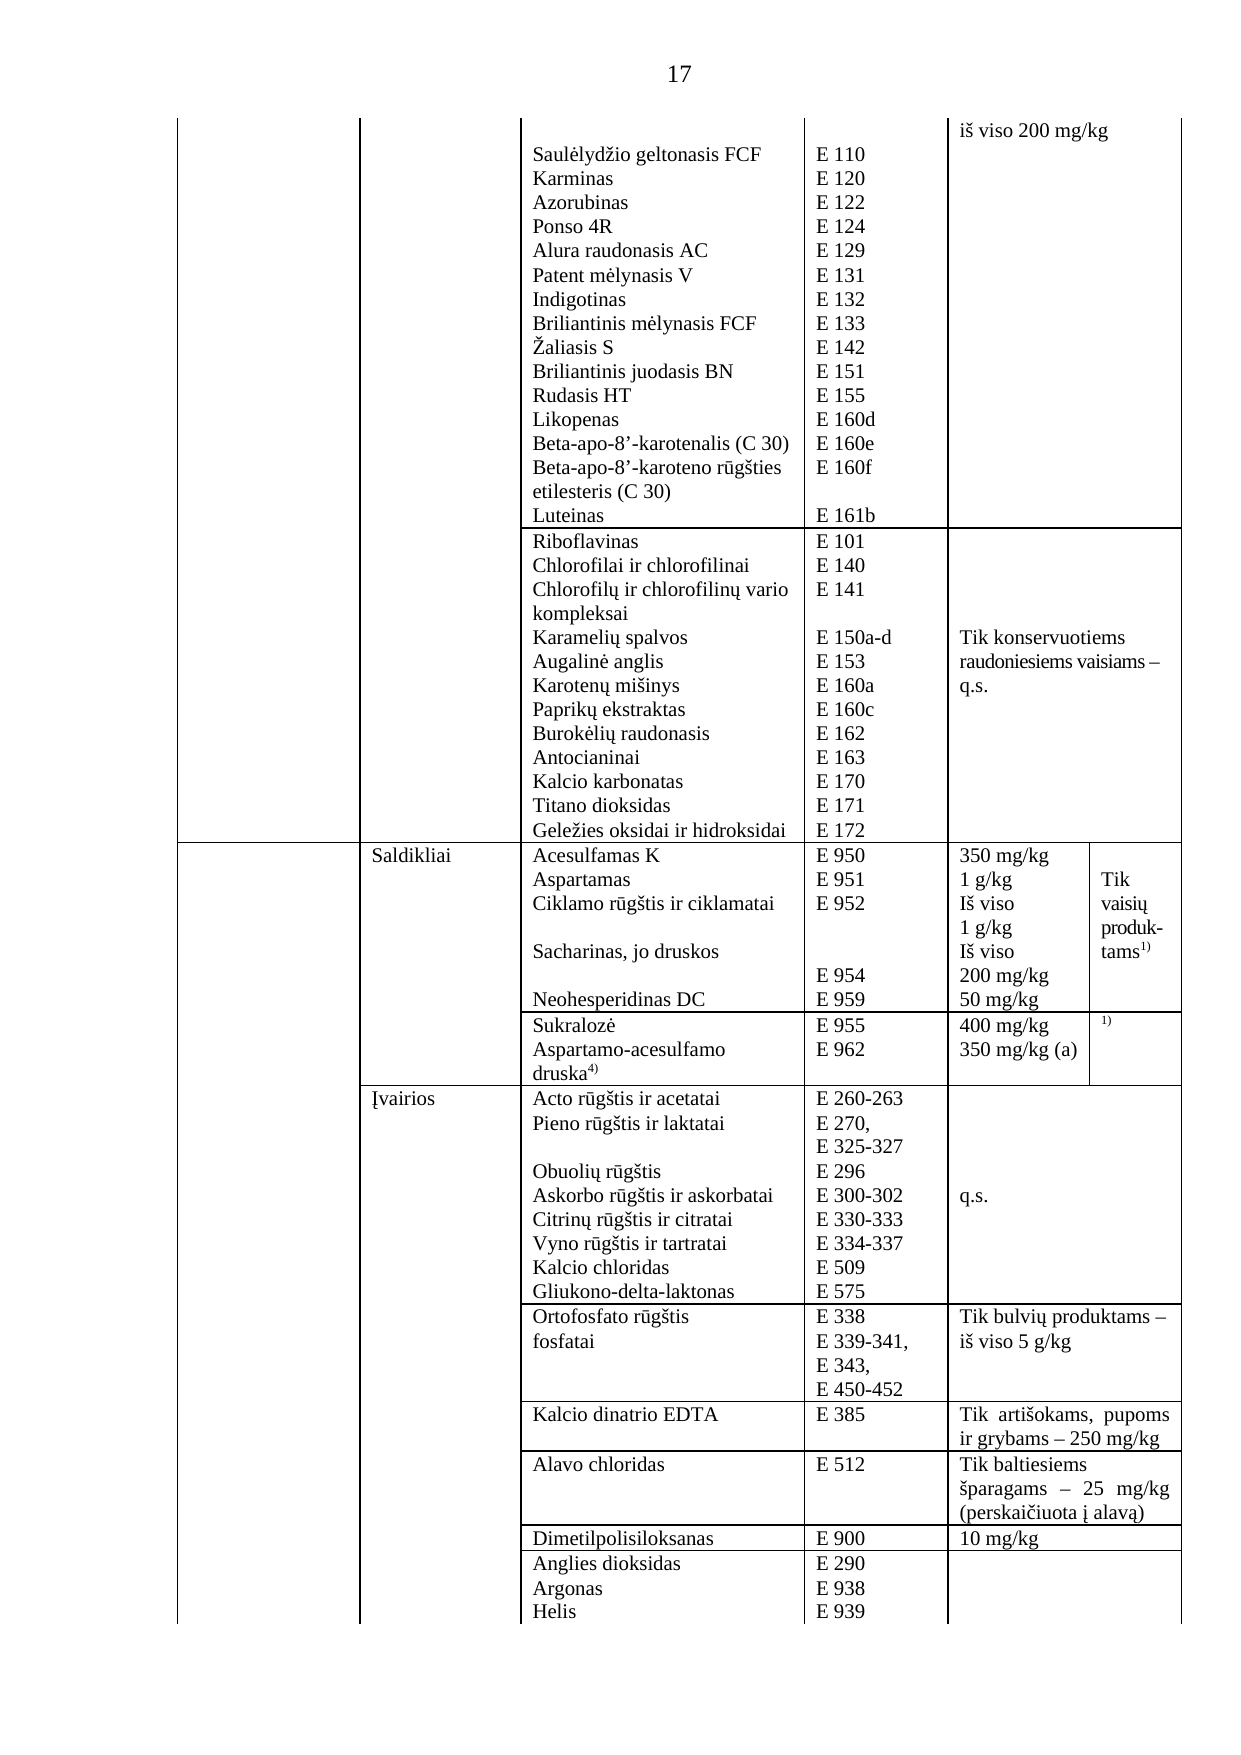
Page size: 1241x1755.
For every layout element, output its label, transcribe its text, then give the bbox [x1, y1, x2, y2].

table_cell [361, 214, 520, 238]
table_cell E 122 [805, 190, 947, 214]
table_cell [1090, 987, 1181, 1011]
table_cell [361, 553, 520, 577]
table_cell [361, 503, 520, 527]
table_cell [949, 190, 1181, 214]
table_cell [178, 455, 359, 503]
table_cell [178, 1401, 359, 1450]
table_cell [361, 939, 520, 987]
table_cell [361, 1255, 520, 1279]
table_cell Chlorofilai ir chlorofilinai [522, 553, 804, 577]
table_cell [178, 673, 359, 697]
table_cell [178, 649, 359, 673]
table_cell [361, 1575, 520, 1599]
table_cell Acto rūgštis ir acetatai [522, 1086, 804, 1110]
table_cell [178, 190, 359, 214]
table_cell [361, 697, 520, 721]
table_cell E 330-333 [805, 1207, 947, 1231]
table_cell E 260-263 [805, 1086, 947, 1110]
table_cell E 163 [805, 745, 947, 769]
table_cell [178, 239, 359, 262]
table_cell [949, 407, 1181, 431]
table_cell [361, 335, 520, 359]
table_cell 1 g/kg [949, 867, 1089, 891]
table_cell E 575 [805, 1279, 947, 1303]
table_cell [361, 263, 520, 287]
table_cell [522, 118, 804, 142]
table_cell [949, 335, 1181, 359]
table_cell Karminas [522, 166, 804, 190]
table_cell [178, 721, 359, 745]
table_cell Tik konservuotiems [949, 625, 1181, 649]
table_cell [178, 431, 359, 455]
table_cell [361, 577, 520, 625]
table_cell Argonas [522, 1575, 804, 1599]
table_cell E 140 [805, 553, 947, 577]
table_cell [361, 891, 520, 939]
table_cell [361, 383, 520, 407]
table_cell [949, 1279, 1181, 1303]
table_cell [949, 1231, 1181, 1255]
table_cell [361, 794, 520, 817]
table_cell E 150a-d [805, 625, 947, 649]
table_cell [178, 527, 359, 553]
table_cell E 162 [805, 721, 947, 745]
table_cell [361, 769, 520, 793]
table_cell raudoniesiems vaisiams – [949, 649, 1181, 673]
table_cell Tik artišokams, pupoms ir grybams – 250 mg/kg [949, 1402, 1181, 1450]
table_cell [178, 311, 359, 335]
table_cell Patent mėlynasis V [522, 263, 804, 287]
table_cell [949, 455, 1181, 503]
table_cell [178, 1255, 359, 1279]
table_cell Alura raudonasis AC [522, 239, 804, 262]
table_cell Neohesperidinas DC [522, 987, 804, 1011]
table_cell [178, 1231, 359, 1255]
table_cell [178, 503, 359, 527]
table_cell [361, 1401, 520, 1450]
table_cell [178, 697, 359, 721]
table_cell [361, 867, 520, 891]
table_cell [361, 818, 520, 842]
table_cell [361, 407, 520, 431]
table_cell E 153 [805, 649, 947, 673]
table_cell E 160c [805, 697, 947, 721]
table_cell [949, 263, 1181, 287]
table_cell E 141 [805, 577, 947, 625]
table_cell Likopenas [522, 407, 804, 431]
table_cell [178, 867, 359, 891]
table_cell [361, 1303, 520, 1401]
table_cell Tik [1090, 867, 1181, 891]
table_cell [178, 166, 359, 190]
table_cell [178, 625, 359, 649]
table_cell Rudasis HT [522, 383, 804, 407]
table_cell E 160a [805, 673, 947, 697]
table_cell E 110 [805, 142, 947, 166]
table_cell [361, 166, 520, 190]
table_cell [949, 503, 1181, 527]
table_cell [361, 1524, 520, 1550]
table_cell [361, 431, 520, 455]
table_cell Dimetilpolisiloksanas [522, 1526, 804, 1550]
table_cell E 938 [805, 1575, 947, 1599]
table_cell E 151 [805, 359, 947, 383]
table_cell Iš viso 1 g/kg [949, 891, 1089, 939]
table_cell [178, 1183, 359, 1207]
table_cell Aspartamas [522, 867, 804, 891]
table_cell [361, 118, 520, 142]
table_cell Vyno rūgštis ir tartratai [522, 1231, 804, 1255]
table_cell [178, 1524, 359, 1550]
table_cell [949, 1575, 1181, 1599]
table_cell Titano dioksidas [522, 794, 804, 817]
table_cell Briliantinis juodasis BN [522, 359, 804, 383]
table_cell [949, 745, 1181, 769]
table_cell Antocianinai [522, 745, 804, 769]
table_cell 50 mg/kg [949, 987, 1089, 1011]
table_cell [949, 794, 1181, 817]
table_cell [949, 721, 1181, 745]
table_cell E 300-302 [805, 1183, 947, 1207]
table_cell E 124 [805, 214, 947, 238]
table_cell [949, 818, 1181, 842]
table_cell E 296 [805, 1159, 947, 1183]
table_cell [178, 263, 359, 287]
table_cell E 952 [805, 891, 947, 939]
table_cell E 334-337 [805, 1231, 947, 1255]
table_cell [361, 649, 520, 673]
table_cell Luteinas [522, 503, 804, 527]
table_cell [178, 287, 359, 311]
table_cell Pieno rūgštis ir laktatai [522, 1110, 804, 1158]
table_cell Azorubinas [522, 190, 804, 214]
table_cell [949, 1110, 1181, 1158]
table_cell E 290 [805, 1551, 947, 1575]
table_cell E 338 E 339-341, E 343, E 450-452 [805, 1305, 947, 1401]
table_cell [178, 1011, 359, 1085]
table_cell [361, 625, 520, 649]
table_cell [949, 214, 1181, 238]
table_cell Gliukono-delta-laktonas [522, 1279, 804, 1303]
table_cell [178, 383, 359, 407]
table_cell [361, 721, 520, 745]
table_cell Kalcio karbonatas [522, 769, 804, 793]
table_cell Tik baltiesiems šparagams – 25 mg/kg (perskaičiuota į alavą) [949, 1452, 1181, 1524]
table_cell Chlorofilų ir chlorofilinų vario kompleksai [522, 577, 804, 625]
table_cell E 132 [805, 287, 947, 311]
table_cell 400 mg/kg 350 mg/kg (a) [949, 1013, 1089, 1085]
table_cell [178, 1110, 359, 1158]
table_cell [178, 1303, 359, 1401]
table_cell [361, 1183, 520, 1207]
table_cell [949, 239, 1181, 262]
table_cell Helis [522, 1600, 804, 1623]
table_cell Žaliasis S [522, 335, 804, 359]
table_cell [361, 673, 520, 697]
table_cell E 954 [805, 939, 947, 987]
table_cell E 160e [805, 431, 947, 455]
table_cell [949, 529, 1181, 553]
table_cell [178, 118, 359, 142]
table_cell [178, 577, 359, 625]
table_cell E 951 [805, 867, 947, 891]
table_cell [178, 891, 359, 939]
table_cell Citrinų rūgštis ir citratai [522, 1207, 804, 1231]
table_cell [178, 939, 359, 987]
table_cell E 939 [805, 1600, 947, 1623]
table_cell [178, 1450, 359, 1524]
table_cell E 142 [805, 335, 947, 359]
table_cell Kalcio dinatrio EDTA [522, 1402, 804, 1450]
table_cell [178, 987, 359, 1011]
table_cell [361, 1110, 520, 1158]
table_cell Sukralozė Aspartamo-acesulfamo druska4) [522, 1013, 804, 1085]
table_cell Karotenų mišinys [522, 673, 804, 697]
table_cell 1) [1090, 1013, 1181, 1085]
table_cell [178, 214, 359, 238]
table_cell E 160f [805, 455, 947, 503]
table_cell [361, 1207, 520, 1231]
table_cell q.s. [949, 673, 1181, 697]
table_cell [361, 1159, 520, 1183]
table_cell [949, 142, 1181, 166]
table_cell [949, 311, 1181, 335]
table_cell Obuolių rūgštis [522, 1159, 804, 1183]
table_cell [361, 1600, 520, 1623]
table_cell [949, 1207, 1181, 1231]
table_cell E 900 [805, 1526, 947, 1550]
table_cell [949, 1159, 1181, 1183]
table_cell [361, 359, 520, 383]
table_cell Kalcio chloridas [522, 1255, 804, 1279]
table_cell [949, 166, 1181, 190]
table_cell [178, 1279, 359, 1303]
table_cell [178, 407, 359, 431]
table_cell E 155 [805, 383, 947, 407]
table_cell Saldikliai [361, 843, 520, 867]
table_cell Augalinė anglis [522, 649, 804, 673]
table_cell Ciklamo rūgštis ir ciklamatai [522, 891, 804, 939]
table_cell [949, 769, 1181, 793]
table_cell iš viso 200 mg/kg [949, 118, 1181, 142]
table_cell [361, 1550, 520, 1575]
table_cell [178, 745, 359, 769]
table_cell [361, 287, 520, 311]
table_cell Geležies oksidai ir hidroksidai [522, 818, 804, 842]
table_cell [178, 843, 359, 867]
table_cell Ponso 4R [522, 214, 804, 238]
table_cell [361, 239, 520, 262]
table_cell [949, 359, 1181, 383]
table_cell [949, 1600, 1181, 1623]
table_cell [178, 142, 359, 166]
table_cell Tik bulvių produktams – iš viso 5 g/kg [949, 1305, 1181, 1401]
table_cell E 950 [805, 843, 947, 867]
table_cell Alavo chloridas [522, 1452, 804, 1524]
table_cell Briliantinis mėlynasis FCF [522, 311, 804, 335]
table_cell Askorbo rūgštis ir askorbatai [522, 1183, 804, 1207]
table_cell Paprikų ekstraktas [522, 697, 804, 721]
table_cell tams1) [1090, 939, 1181, 987]
table_cell [178, 335, 359, 359]
table_cell Acesulfamas K [522, 843, 804, 867]
table_cell [361, 311, 520, 335]
table_cell [1090, 843, 1181, 867]
table_cell [178, 1207, 359, 1231]
table_cell [178, 1085, 359, 1110]
table_cell E 171 [805, 794, 947, 817]
table_cell Burokėlių raudonasis [522, 721, 804, 745]
table_cell Beta-apo-8’-karoteno rūgšties etilesteris (C 30) [522, 455, 804, 503]
table_cell E 170 [805, 769, 947, 793]
table_cell [361, 455, 520, 503]
table_cell [805, 118, 947, 142]
table_cell [361, 1279, 520, 1303]
table_cell E 133 [805, 311, 947, 335]
table_cell [361, 1231, 520, 1255]
table_cell Iš viso 200 mg/kg [949, 939, 1089, 987]
table_cell [178, 1159, 359, 1183]
table_cell Ortofosfato rūgštis fosfatai [522, 1305, 804, 1401]
table_cell E 385 [805, 1402, 947, 1450]
table_cell [361, 190, 520, 214]
table_cell [361, 527, 520, 553]
table_cell [949, 1086, 1181, 1110]
table_cell Saulėlydžio geltonasis FCF [522, 142, 804, 166]
table_cell [178, 1575, 359, 1599]
table_cell [178, 794, 359, 817]
table_cell [949, 577, 1181, 625]
table_cell E 959 [805, 987, 947, 1011]
table_cell Indigotinas [522, 287, 804, 311]
table_cell E 131 [805, 263, 947, 287]
table_cell E 270, E 325-327 [805, 1110, 947, 1158]
table_cell Sacharinas, jo druskos [522, 939, 804, 987]
table_cell [949, 431, 1181, 455]
table_cell E 512 [805, 1452, 947, 1524]
table_cell Įvairios [361, 1086, 520, 1110]
table_cell q.s. [949, 1183, 1181, 1207]
table_cell E 509 [805, 1255, 947, 1279]
table_cell [949, 383, 1181, 407]
table_cell vaisių produk- [1090, 891, 1181, 939]
table_cell [178, 818, 359, 842]
table_cell [178, 1550, 359, 1575]
table_cell E 955 E 962 [805, 1013, 947, 1085]
table_cell E 161b [805, 503, 947, 527]
table_cell E 172 [805, 818, 947, 842]
table_cell [949, 1551, 1181, 1575]
table_cell [361, 987, 520, 1011]
table_cell 350 mg/kg [949, 843, 1089, 867]
table_cell [178, 359, 359, 383]
table_cell Anglies dioksidas [522, 1551, 804, 1575]
table_cell E 160d [805, 407, 947, 431]
table_cell E 120 [805, 166, 947, 190]
table_cell Karamelių spalvos [522, 625, 804, 649]
table_cell [361, 142, 520, 166]
table_cell E 129 [805, 239, 947, 262]
table_cell [949, 1255, 1181, 1279]
table_cell [361, 1011, 520, 1085]
table_cell [178, 769, 359, 793]
table_cell Riboflavinas [522, 529, 804, 553]
table_cell [949, 287, 1181, 311]
table_cell 10 mg/kg [949, 1526, 1181, 1550]
table_cell [949, 697, 1181, 721]
table_cell [361, 745, 520, 769]
table_cell [361, 1450, 520, 1524]
table_cell [178, 1600, 359, 1623]
table_cell [178, 553, 359, 577]
table_cell E 101 [805, 529, 947, 553]
table_cell Beta-apo-8’-karotenalis (C 30) [522, 431, 804, 455]
table_cell [949, 553, 1181, 577]
